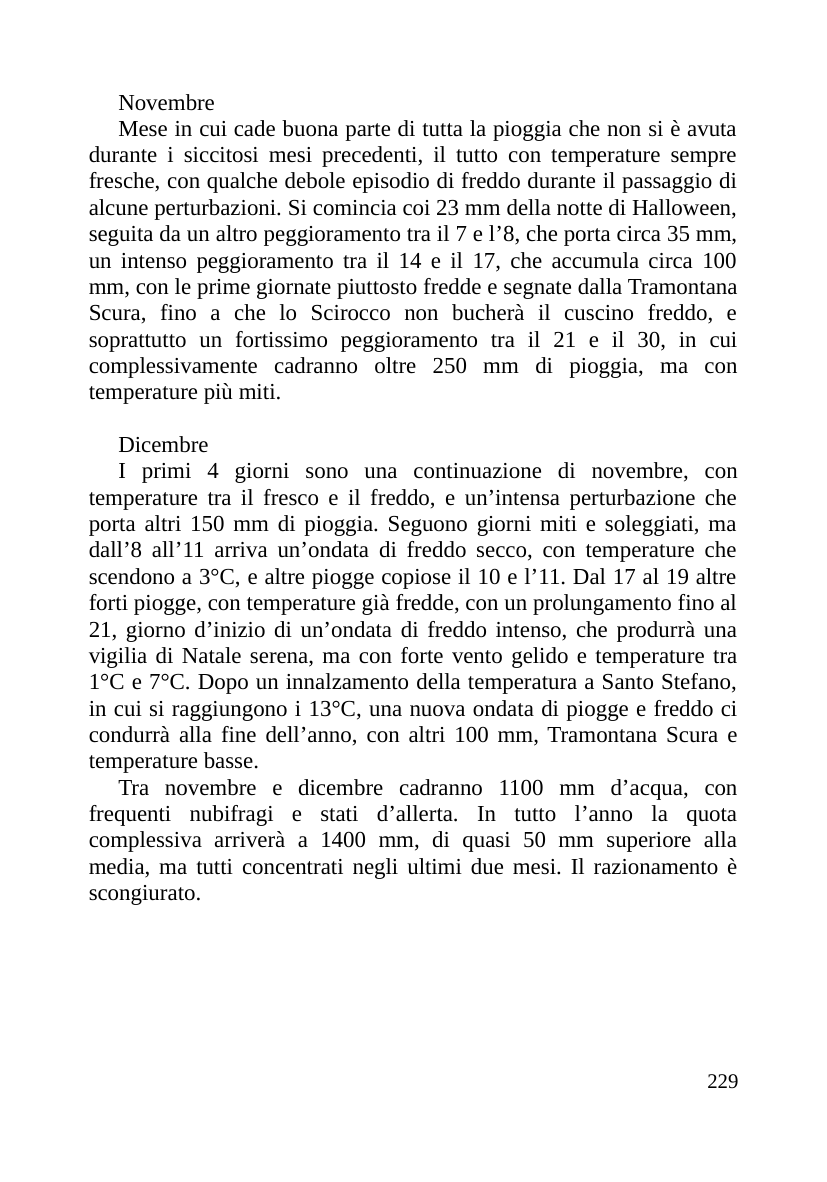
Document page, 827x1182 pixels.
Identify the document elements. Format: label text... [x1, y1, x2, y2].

text Mese in cui cade buona parte di tutta la pioggia che non si è avuta durante i siccitosi mesi precedenti, il tutto con temperature sempre fresche, con qualche debole episodio di freddo durante il passaggio di alcune perturbazioni. Si comincia coi 23 mm della notte di Halloween, seguita da un altro peggioramento tra il 7 e l’8, che porta circa 35 mm, un intenso peggioramento tra il 14 e il 17, che accumula circa 100 mm, con le prime giornate piuttosto fredde e segnate dalla Tramontana Scura, fino a che lo Scirocco non bucherà il cuscino freddo, e soprattutto un fortissimo peggioramento tra il 21 e il 30, in cui complessivamente cadranno oltre 250 mm di pioggia, ma con temperature più miti. [88, 115, 738, 405]
text I primi 4 giorni sono una continuazione di novembre, con temperature tra il fresco e il freddo, e un’intensa perturbazione che porta altri 150 mm di pioggia. Seguono giorni miti e soleggiati, ma dall’8 all’11 arriva un’ondata di freddo secco, con temperature che scendono a 3°C, e altre piogge copiose il 10 e l’11. Dal 17 al 19 altre forti piogge, con temperature già fredde, con un prolungamento fino al 21, giorno d’inizio di un’ondata di freddo intenso, che produrrà una vigilia di Natale serena, ma con forte vento gelido e temperature tra 1°C e 7°C. Dopo un innalzamento della temperatura a Santo Stefano, in cui si raggiungono i 13°C, una nuova ondata di piogge e freddo ci condurrà alla fine dell’anno, con altri 100 mm, Tramontana Scura e temperature basse. [88, 457, 738, 774]
text Dicembre [88, 431, 738, 457]
text Tra novembre e dicembre cadranno 1100 mm d’acqua, con frequenti nubifragi e stati d’allerta. In tutto l’anno la quota complessiva arriverà a 1400 mm, di quasi 50 mm superiore alla media, ma tutti concentrati negli ultimi due mesi. Il razionamento è scongiurato. [88, 774, 738, 906]
text Novembre [88, 88, 738, 115]
